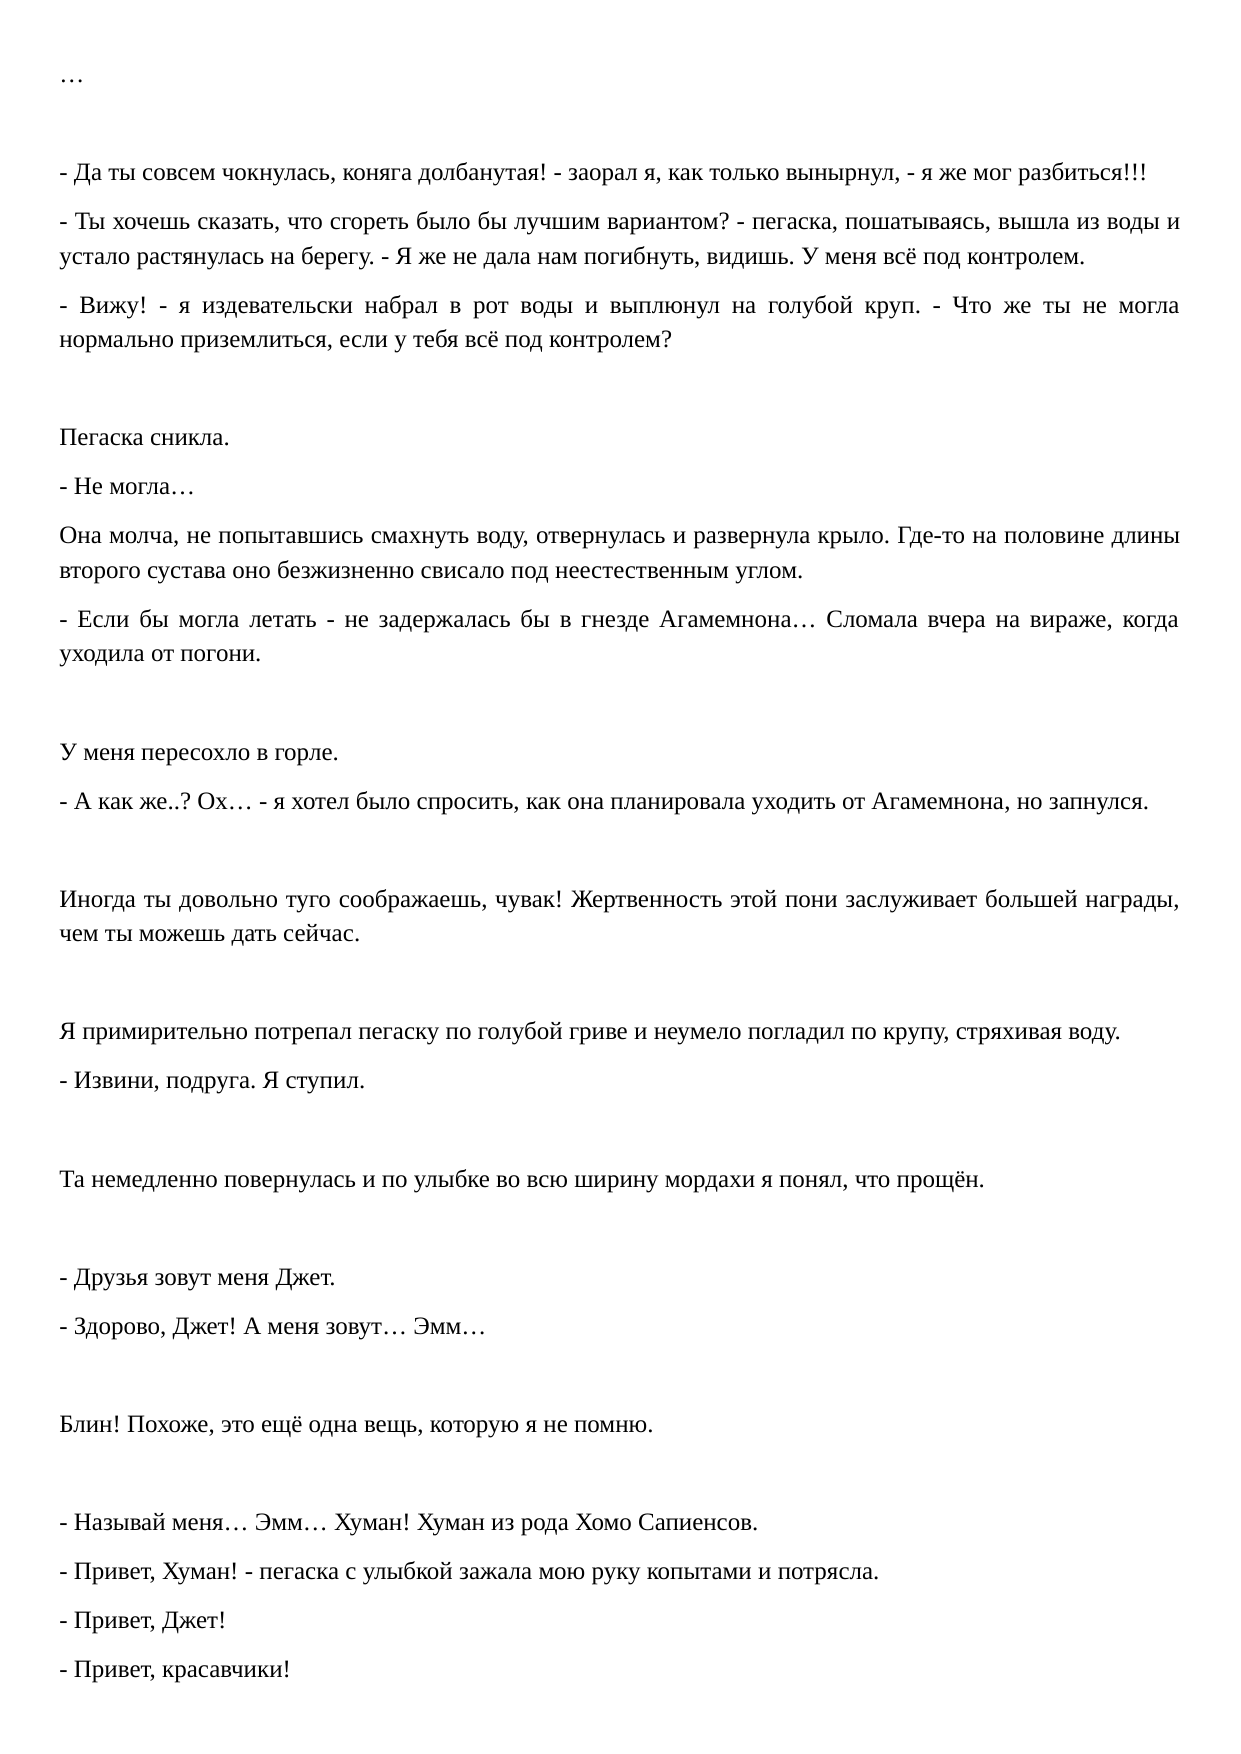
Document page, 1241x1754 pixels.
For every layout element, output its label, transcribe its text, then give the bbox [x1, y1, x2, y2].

text - А как же..? Ох… - я хотел было спросить, как она планировала уходить от Агамемнона, но запнулся. [59, 786, 1181, 814]
text - Извини, подруга. Я ступил. [59, 1066, 1181, 1094]
text - Привет, красавчики! [59, 1654, 1181, 1683]
text - Если бы могла летать - не задержалась бы в гнезде Агамемнона… Сломала вчера на вираже, когда уходила от погони. [59, 604, 1181, 667]
text Она молча, не попытавшись смахнуть воду, отвернулась и развернула крыло. Где-то на половине длины второго сустава оно безжизненно свисало под неестественным углом. [59, 521, 1181, 584]
text Я примирительно потрепал пегаску по голубой гриве и неумело погладил по крупу, стряхивая воду. [59, 1016, 1181, 1045]
text - Не могла… [59, 471, 1181, 500]
text … [59, 59, 1181, 88]
text - Привет, Джет! [59, 1605, 1181, 1634]
text - Друзья зовут меня Джет. [59, 1262, 1181, 1291]
text - Ты хочешь сказать, что сгореть было бы лучшим вариантом? - пегаска, пошатываясь, вышла из воды и устало растянулась на берегу. - Я же не дала нам погибнуть, видишь. У меня всё под контролем. [59, 206, 1181, 269]
text У меня пересохло в горле. [59, 737, 1181, 765]
text Та немедленно повернулась и по улыбке во всю ширину мордахи я понял, что прощён. [59, 1164, 1181, 1192]
text Блин! Похоже, это ещё одна вещь, которую я не помню. [59, 1409, 1181, 1438]
text - Да ты совсем чокнулась, коняга долбанутая! - заорал я, как только вынырнул, - я же мог разбиться!!! [59, 157, 1181, 186]
text Иногда ты довольно туго соображаешь, чувак! Жертвенность этой пони заслуживает большей награды, чем ты можешь дать сейчас. [59, 884, 1181, 947]
text - Привет, Хуман! - пегаска с улыбкой зажала мою руку копытами и потрясла. [59, 1556, 1181, 1585]
text Пегаска сникла. [59, 422, 1181, 451]
text - Здорово, Джет! А меня зовут… Эмм… [59, 1311, 1181, 1339]
text - Называй меня… Эмм… Хуман! Хуман из рода Хомо Сапиенсов. [59, 1507, 1181, 1536]
text - Вижу! - я издевательски набрал в рот воды и выплюнул на голубой круп. - Что же ты не могла нормально приземлиться, если у тебя всё под контролем? [59, 290, 1181, 353]
